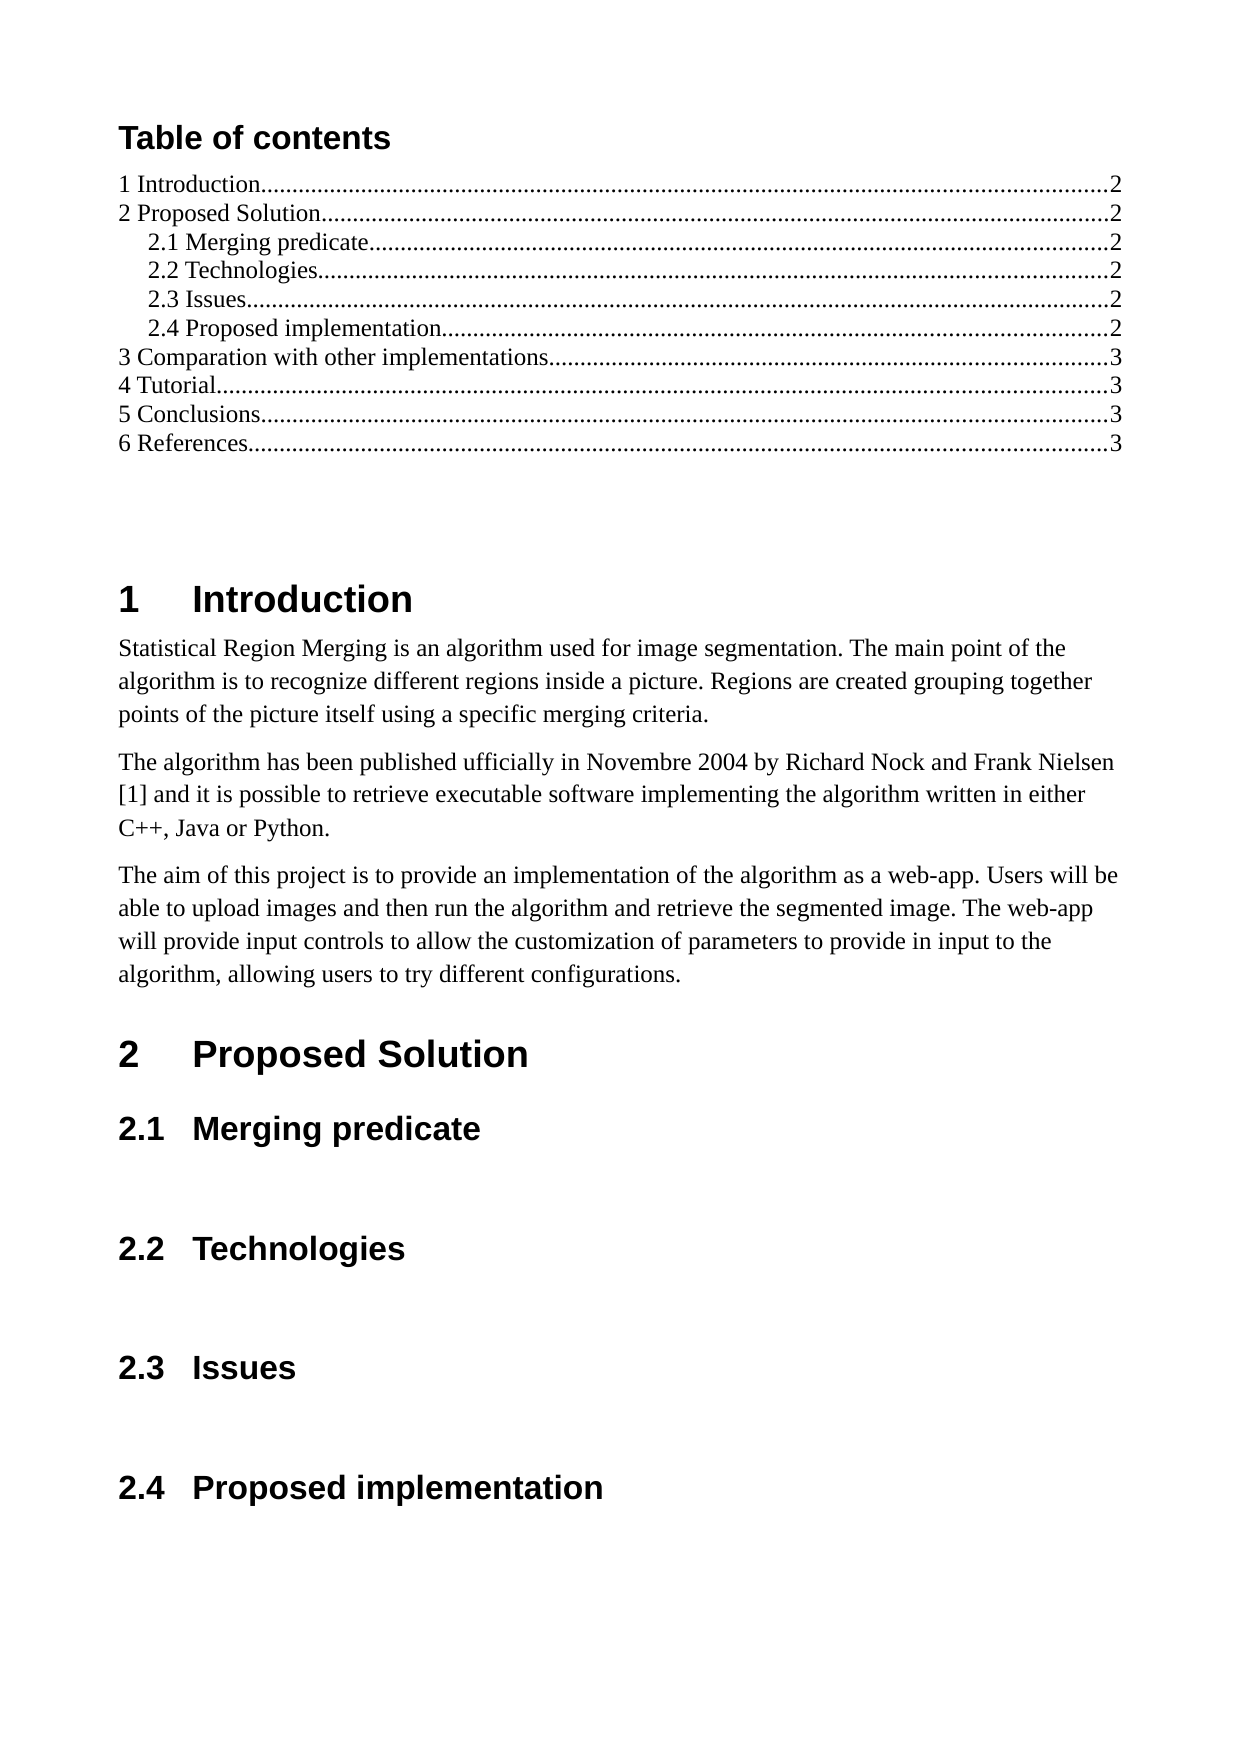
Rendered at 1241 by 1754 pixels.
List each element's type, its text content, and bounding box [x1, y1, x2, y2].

text The aim of this project is to provide an implementation of the algorithm as a web-app. Users will be able to upload images and then run the algorithm and retrieve the segmented image. The web-app will provide input controls to allow the customization of parameters to provide in input to the algorithm, allowing users to try different configurations. [118, 860, 1122, 988]
text The algorithm has been published ufficially in Novembre 2004 by Richard Nock and Frank Nielsen [1] and it is possible to retrieve executable software implementing the algorithm written in either C++, Java or Python. [118, 747, 1122, 841]
subtitle Merging predicate [118, 1109, 1122, 1147]
subtitle Technologies [118, 1228, 1122, 1267]
subtitle Issues [118, 1348, 1122, 1387]
text 2.4 Proposed implementation 2 [148, 313, 1122, 342]
text 1 Introduction 2 [118, 169, 1122, 198]
subtitle Proposed Solution [118, 1032, 1122, 1076]
text 2.2 Technologies 2 [148, 255, 1122, 284]
text 6 References 3 [118, 428, 1122, 457]
text 3 Comparation with other implementations 3 [118, 342, 1122, 370]
text 2.1 Merging predicate 2 [148, 227, 1122, 255]
text 5 Conclusions 3 [118, 399, 1122, 428]
text 4 Tutorial 3 [118, 370, 1122, 399]
subtitle Introduction [118, 577, 1122, 620]
text 2 Proposed Solution 2 [118, 198, 1122, 227]
text 2.3 Issues 2 [148, 284, 1122, 313]
subtitle Table of contents [118, 118, 1122, 157]
subtitle Proposed implementation [118, 1468, 1122, 1506]
text Statistical Region Merging is an algorithm used for image segmentation. The main point of the algorithm is to recognize different regions inside a picture. Regions are created grouping together points of the picture itself using a specific merging criteria. [118, 633, 1122, 728]
